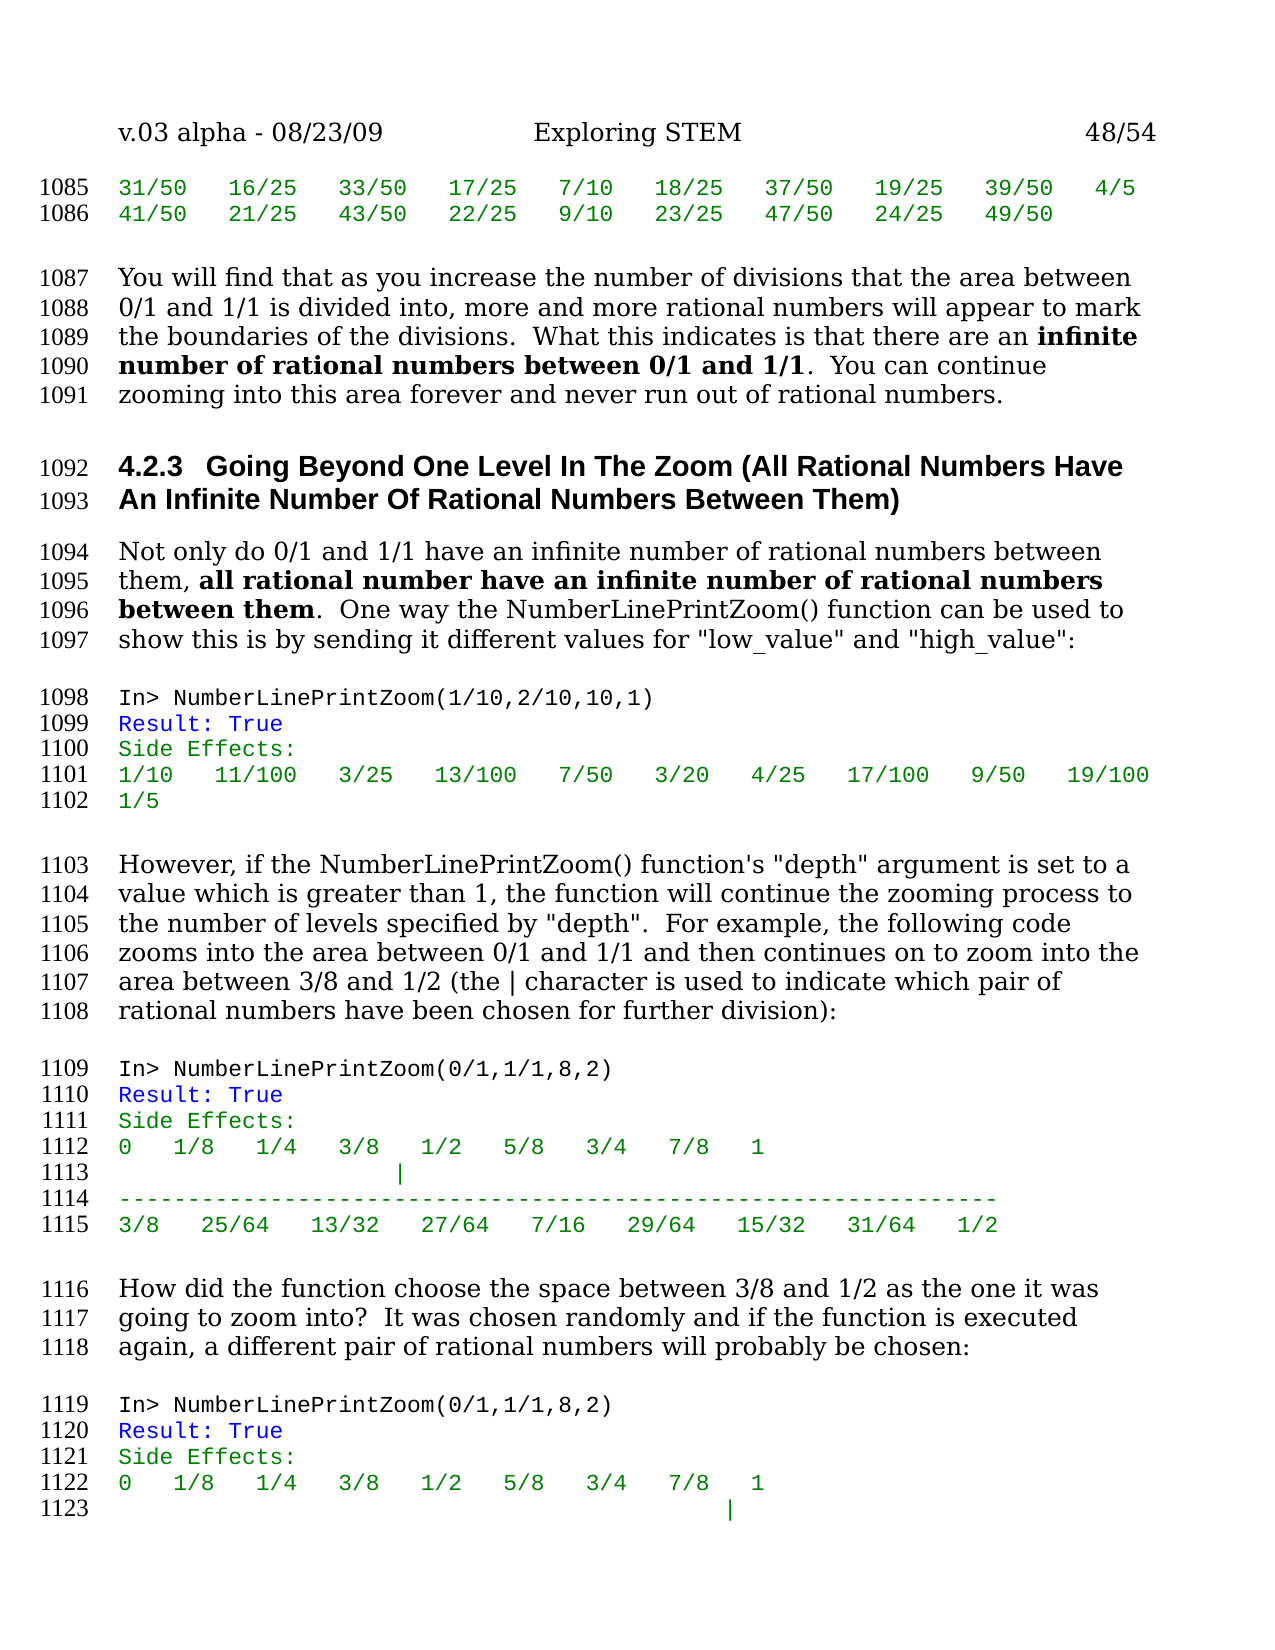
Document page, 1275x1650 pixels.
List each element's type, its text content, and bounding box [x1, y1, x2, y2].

text Not only do 0/1 and 1/1 have an infinite number of rational numbers between them, all rational number have an infinite number of rational numbers between them. One way the NumberLinePrintZoom() function can be used to show this is by sending it different values for "low_value" and "high_value": [118, 537, 1157, 654]
text Result: True [118, 1419, 1157, 1445]
text In> NumberLinePrintZoom(0/1,1/1,8,2) [118, 1057, 1157, 1083]
text However, if the NumberLinePrintZoom() function's "depth" argument is set to a value which is greater than 1, the function will continue the zooming process to the number of levels specified by "depth". For example, the following code zooms into the area between 0/1 and 1/1 and then continues on to zoom into the area between 3/8 and 1/2 (the | character is used to indicate which pair of rational numbers have been chosen for further division): [118, 851, 1157, 1026]
text 0 1/8 1/4 3/8 1/2 5/8 3/4 7/8 1 [118, 1135, 1157, 1161]
text 3/8 25/64 13/32 27/64 7/16 29/64 15/32 31/64 1/2 [118, 1213, 1157, 1239]
text Result: True [118, 712, 1157, 738]
text | [118, 1497, 1157, 1523]
text In> NumberLinePrintZoom(0/1,1/1,8,2) [118, 1393, 1157, 1419]
text Result: True [118, 1083, 1157, 1109]
text | [118, 1161, 1157, 1187]
text How did the function choose the space between 3/8 and 1/2 as the one it was going to zoom into? It was chosen randomly and if the function is executed again, a different pair of rational numbers will probably be chosen: [118, 1274, 1157, 1361]
text You will find that as you increase the number of divisions that the area between 0/1 and 1/1 is divided into, more and more rational numbers will appear to mark the boundaries of the divisions. What this indicates is that there are an infinite number of rational numbers between 0/1 and 1/1. You can continue zooming into this area forever and never run out of rational numbers. [118, 263, 1157, 410]
text Side Effects: [118, 1445, 1157, 1471]
text ---------------------------------------------------------------- [118, 1187, 1157, 1213]
text In> NumberLinePrintZoom(1/10,2/10,10,1) [118, 686, 1157, 712]
text Side Effects: [118, 738, 1157, 764]
text 0 1/8 1/4 3/8 1/2 5/8 3/4 7/8 1 [118, 1471, 1157, 1497]
text Side Effects: [118, 1109, 1157, 1135]
subtitle Going Beyond One Level In The Zoom (All Rational Numbers Have An Infinite Number Of Rational Numbers Between Them) [118, 449, 1157, 516]
text 31/50 16/25 33/50 17/25 7/10 18/25 37/50 19/25 39/50 4/5 41/50 21/25 43/50 22/25 9/10 23/25 47/50 24/25 49/50 [118, 177, 1157, 229]
text 1/10 11/100 3/25 13/100 7/50 3/20 4/25 17/100 9/50 19/100 1/5 [118, 764, 1157, 816]
